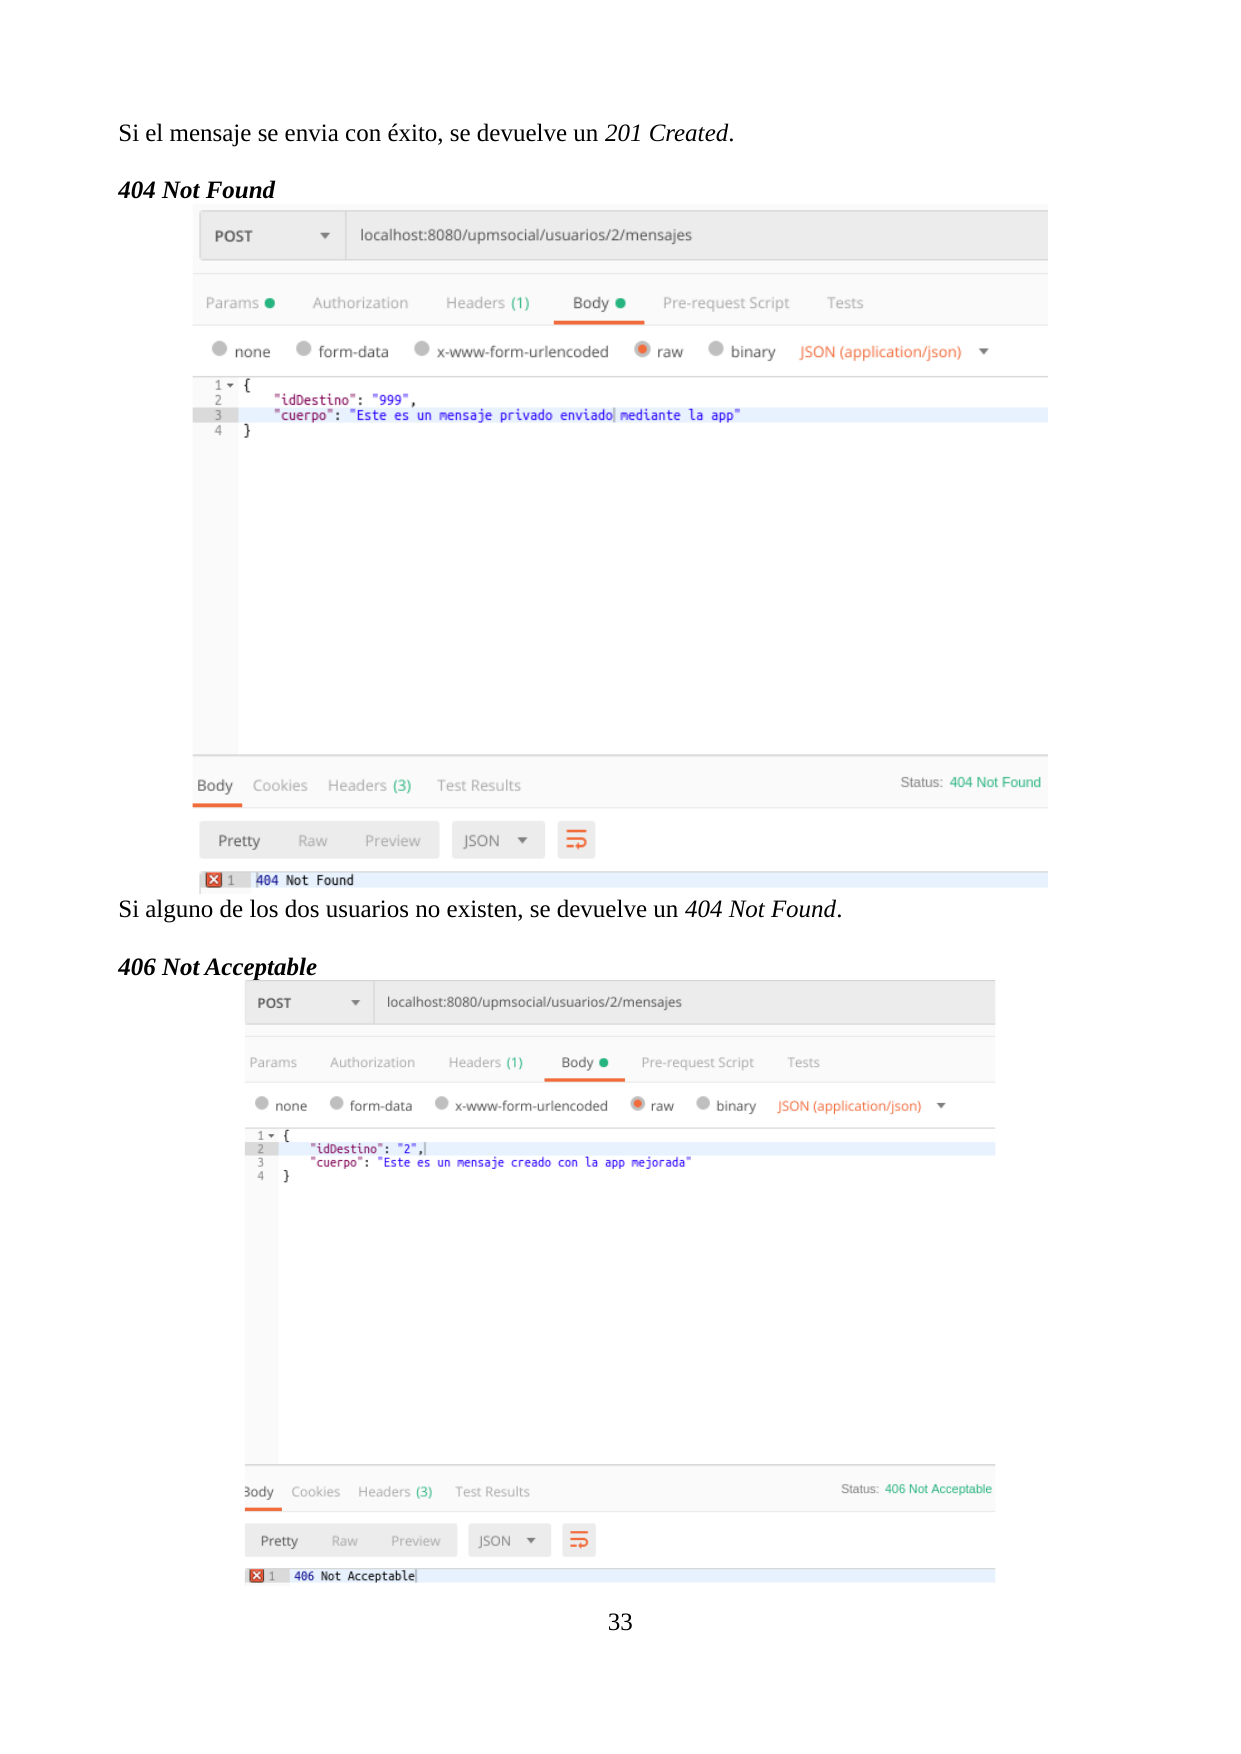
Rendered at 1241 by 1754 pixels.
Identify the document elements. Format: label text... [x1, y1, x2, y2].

text Si el mensaje se envia con éxito, se devuelve un 201 Created. [118, 118, 1122, 147]
text 406 Not Acceptable [118, 952, 1122, 981]
picture [192, 204, 1048, 894]
picture [244, 980, 996, 1586]
text Si alguno de los dos usuarios no existen, se devuelve un 404 Not Found. [118, 894, 1122, 923]
text 404 Not Found [118, 176, 1122, 204]
